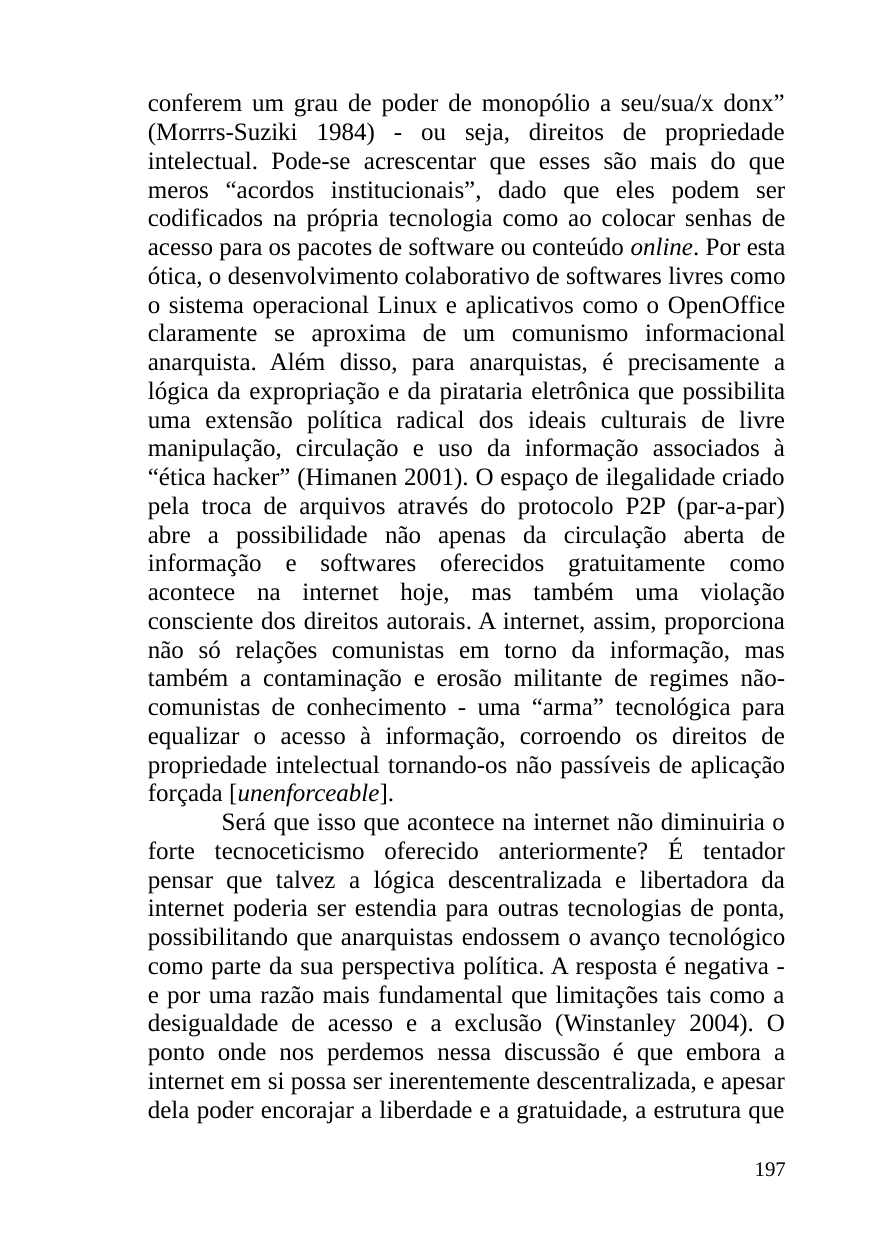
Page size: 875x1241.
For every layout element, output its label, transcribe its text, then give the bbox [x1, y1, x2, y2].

text Será que isso que acontece na internet não diminuiria o forte tecnoceticismo oferecido anteriormente? É tentador pensar que talvez a lógica descentralizada e libertadora da internet poderia ser estendia para outras tecnologias de ponta, possibilitando que anarquistas endossem o avanço tecnológico como parte da sua perspectiva política. A resposta é negativa - e por uma razão mais fundamental que limitações tais como a desigualdade de acesso e a exclusão (Winstanley 2004). O ponto onde nos perdemos nessa discussão é que embora a internet em si possa ser inerentemente descentralizada, e apesar dela poder encorajar a liberdade e a gratuidade, a estrutura que [148, 807, 786, 1123]
text conferem um grau de poder de monopólio a seu/sua/x donx” (Morrrs-Suziki 1984) - ou seja, direitos de propriedade intelectual. Pode-se acrescentar que esses são mais do que meros “acordos institucionais”, dado que eles podem ser codificados na própria tecnologia como ao colocar senhas de acesso para os pacotes de software ou conteúdo online. Por esta ótica, o desenvolvimento colaborativo de softwares livres como o sistema operacional Linux e aplicativos como o OpenOffice claramente se aproxima de um comunismo informacional anarquista. Além disso, para anarquistas, é precisamente a lógica da expropriação e da pirataria eletrônica que possibilita uma extensão política radical dos ideais culturais de livre manipulação, circulação e uso da informação associados à “ética hacker” (Himanen 2001). O espaço de ilegalidade criado pela troca de arquivos através do protocolo P2P (par-a-par) abre a possibilidade não apenas da circulação aberta de informação e softwares oferecidos gratuitamente como acontece na internet hoje, mas também uma violação consciente dos direitos autorais. A internet, assim, proporciona não só relações comunistas em torno da informação, mas também a contaminação e erosão militante de regimes não-comunistas de conhecimento - uma “arma” tecnológica para equalizar o acesso à informação, corroendo os direitos de propriedade intelectual tornando-os não passíveis de aplicação forçada [unenforceable]. [148, 88, 786, 807]
